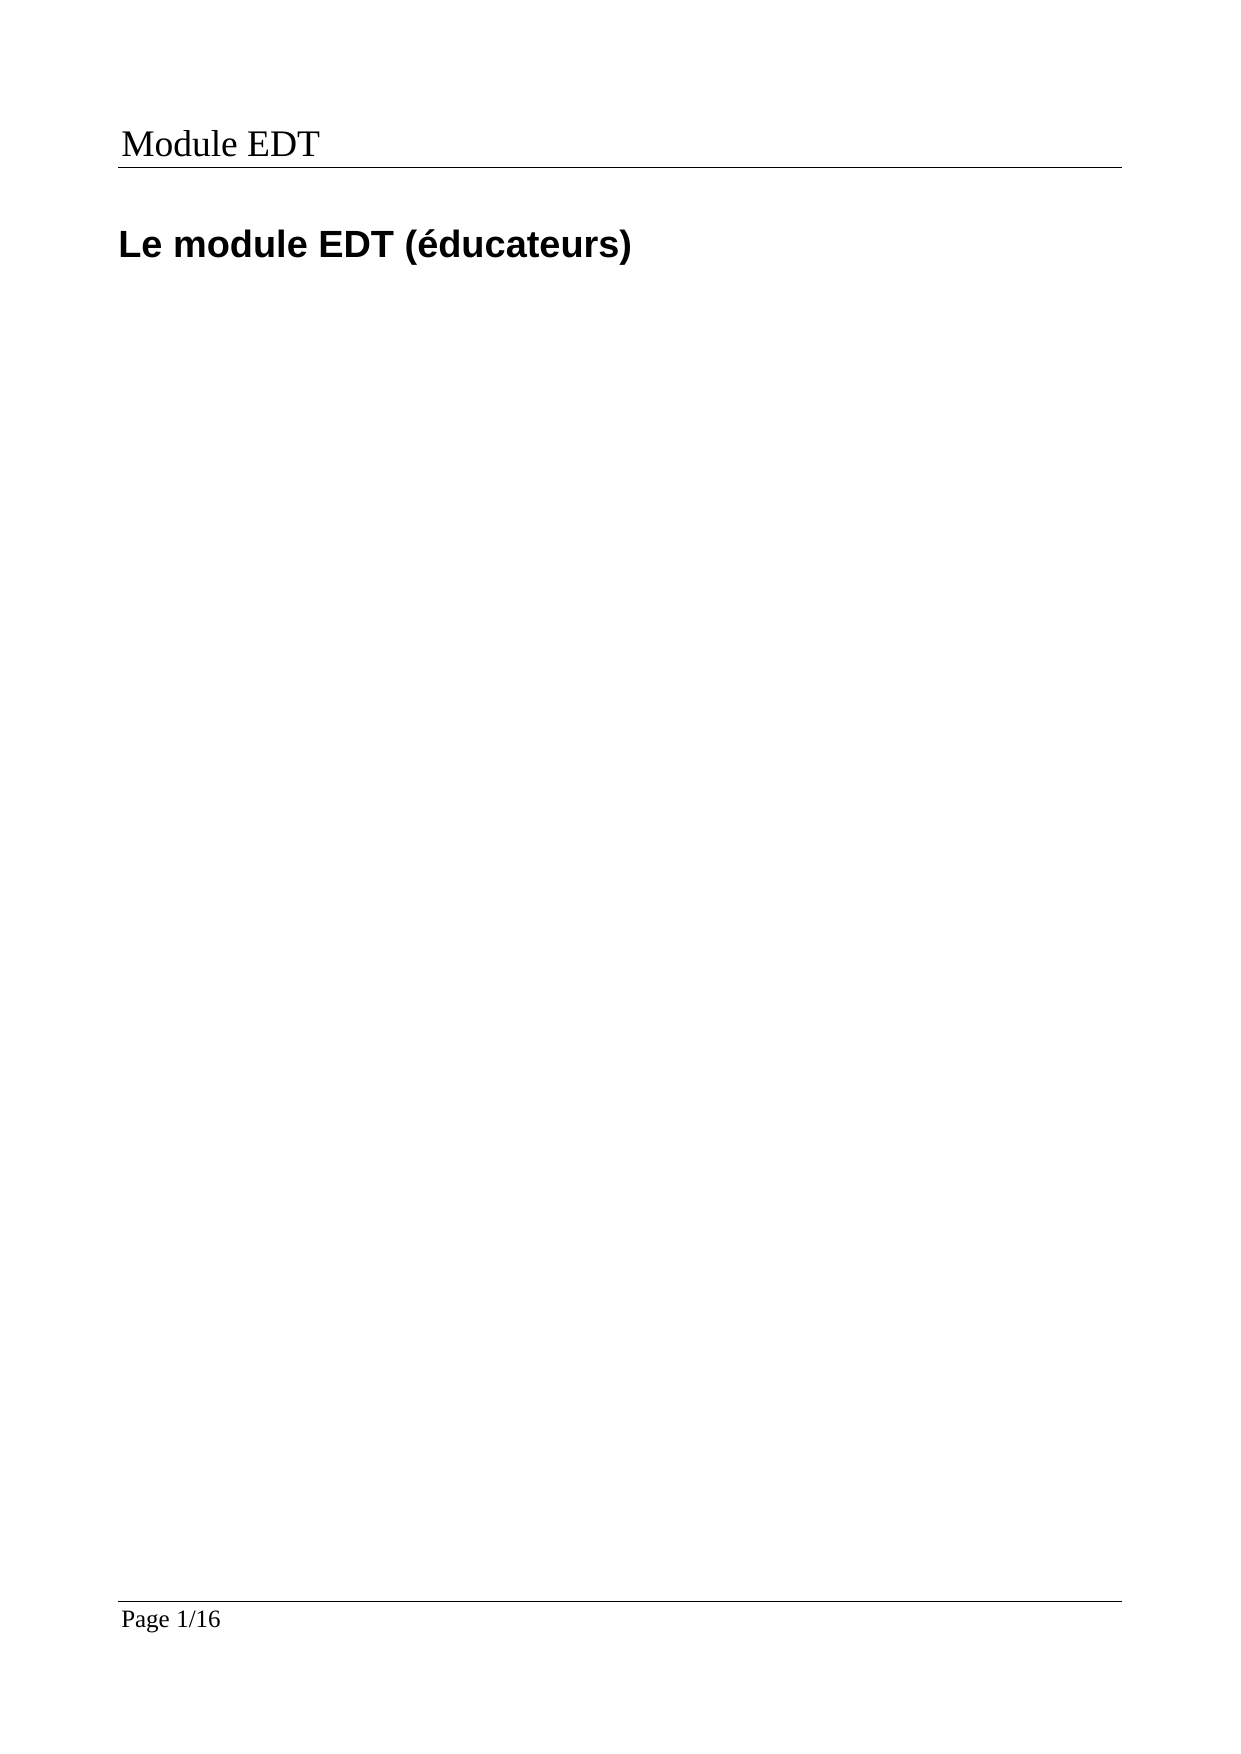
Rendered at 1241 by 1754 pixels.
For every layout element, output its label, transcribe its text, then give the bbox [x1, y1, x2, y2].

subtitle Le module EDT (éducateurs) [118, 222, 1122, 265]
